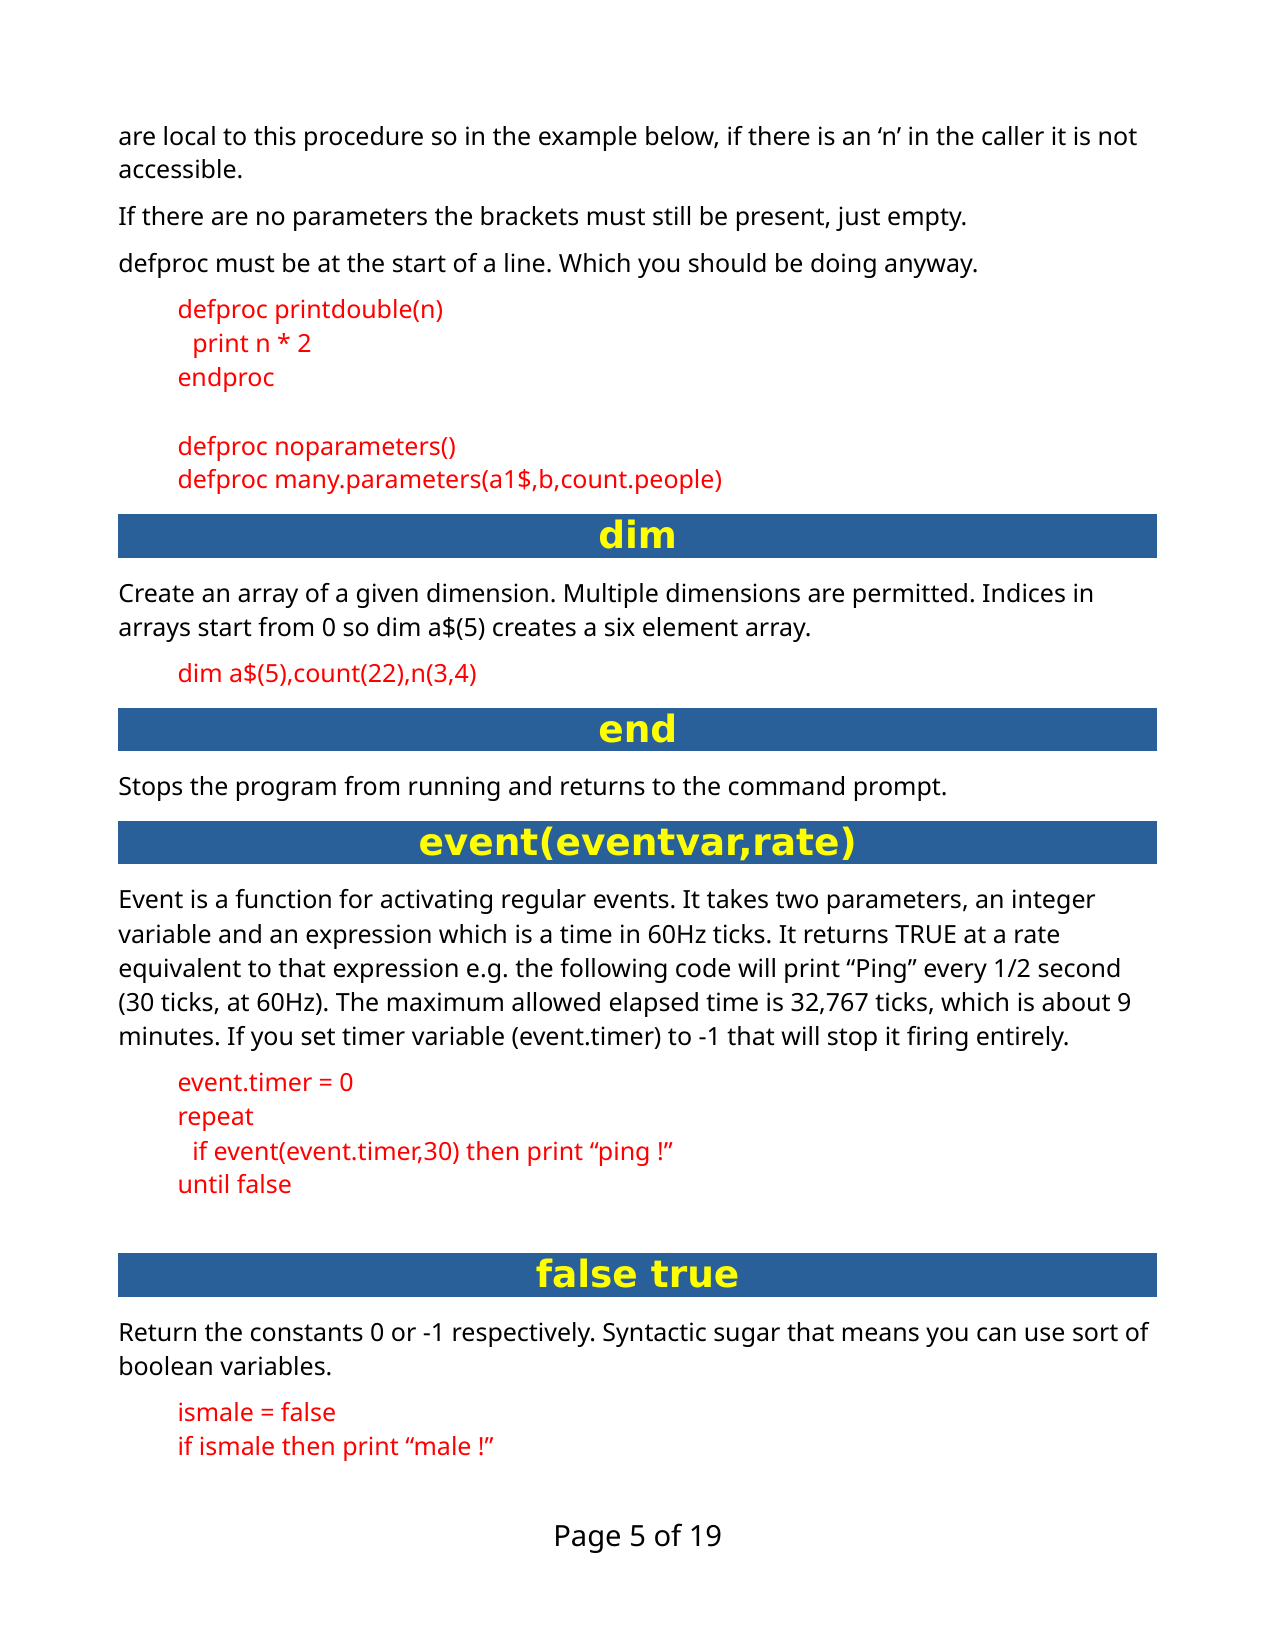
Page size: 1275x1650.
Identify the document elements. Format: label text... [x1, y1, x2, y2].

text dim a$(5),count(22),n(3,4) [177, 656, 1157, 690]
text if ismale then print “male !” [177, 1429, 1157, 1463]
text Return the constants 0 or -1 respectively. Syntactic sugar that means you can use sort of boolean variables. [118, 1314, 1157, 1382]
text print n * 2 [177, 326, 1157, 360]
text repeat [177, 1099, 1157, 1133]
text are local to this procedure so in the example below, if there is an ‘n’ in the caller it is not accessible. [118, 118, 1157, 186]
text endproc [177, 360, 1157, 394]
text defproc printdouble(n) [177, 292, 1157, 326]
text If there are no parameters the brackets must still be present, just empty. [118, 199, 1157, 233]
subtitle event(eventvar,rate) [118, 821, 1157, 864]
text until false [177, 1167, 1157, 1201]
text Stops the program from running and returns to the command prompt. [118, 769, 1157, 803]
subtitle end [118, 708, 1157, 751]
text defproc many.parameters(a1$,b,count.people) [177, 462, 1157, 496]
text ismale = false [177, 1395, 1157, 1429]
text if event(event.timer,30) then print “ping !” [177, 1133, 1157, 1167]
subtitle false true [118, 1253, 1157, 1297]
text defproc noparameters() [177, 428, 1157, 462]
text Event is a function for activating regular events. It takes two parameters, an integer variable and an expression which is a time in 60Hz ticks. It returns TRUE at a rate equivalent to that expression e.g. the following code will print “Ping” every 1/2 second (30 ticks, at 60Hz). The maximum allowed elapsed time is 32,767 ticks, which is about 9 minutes. If you set timer variable (event.timer) to -1 that will stop it firing entirely. [118, 882, 1157, 1052]
text Create an array of a given dimension. Multiple dimensions are permitted. Indices in arrays start from 0 so dim a$(5) creates a six element array. [118, 575, 1157, 643]
text defproc must be at the start of a line. Which you should be doing anyway. [118, 245, 1157, 279]
text event.timer = 0 [177, 1065, 1157, 1099]
subtitle dim [118, 514, 1157, 558]
